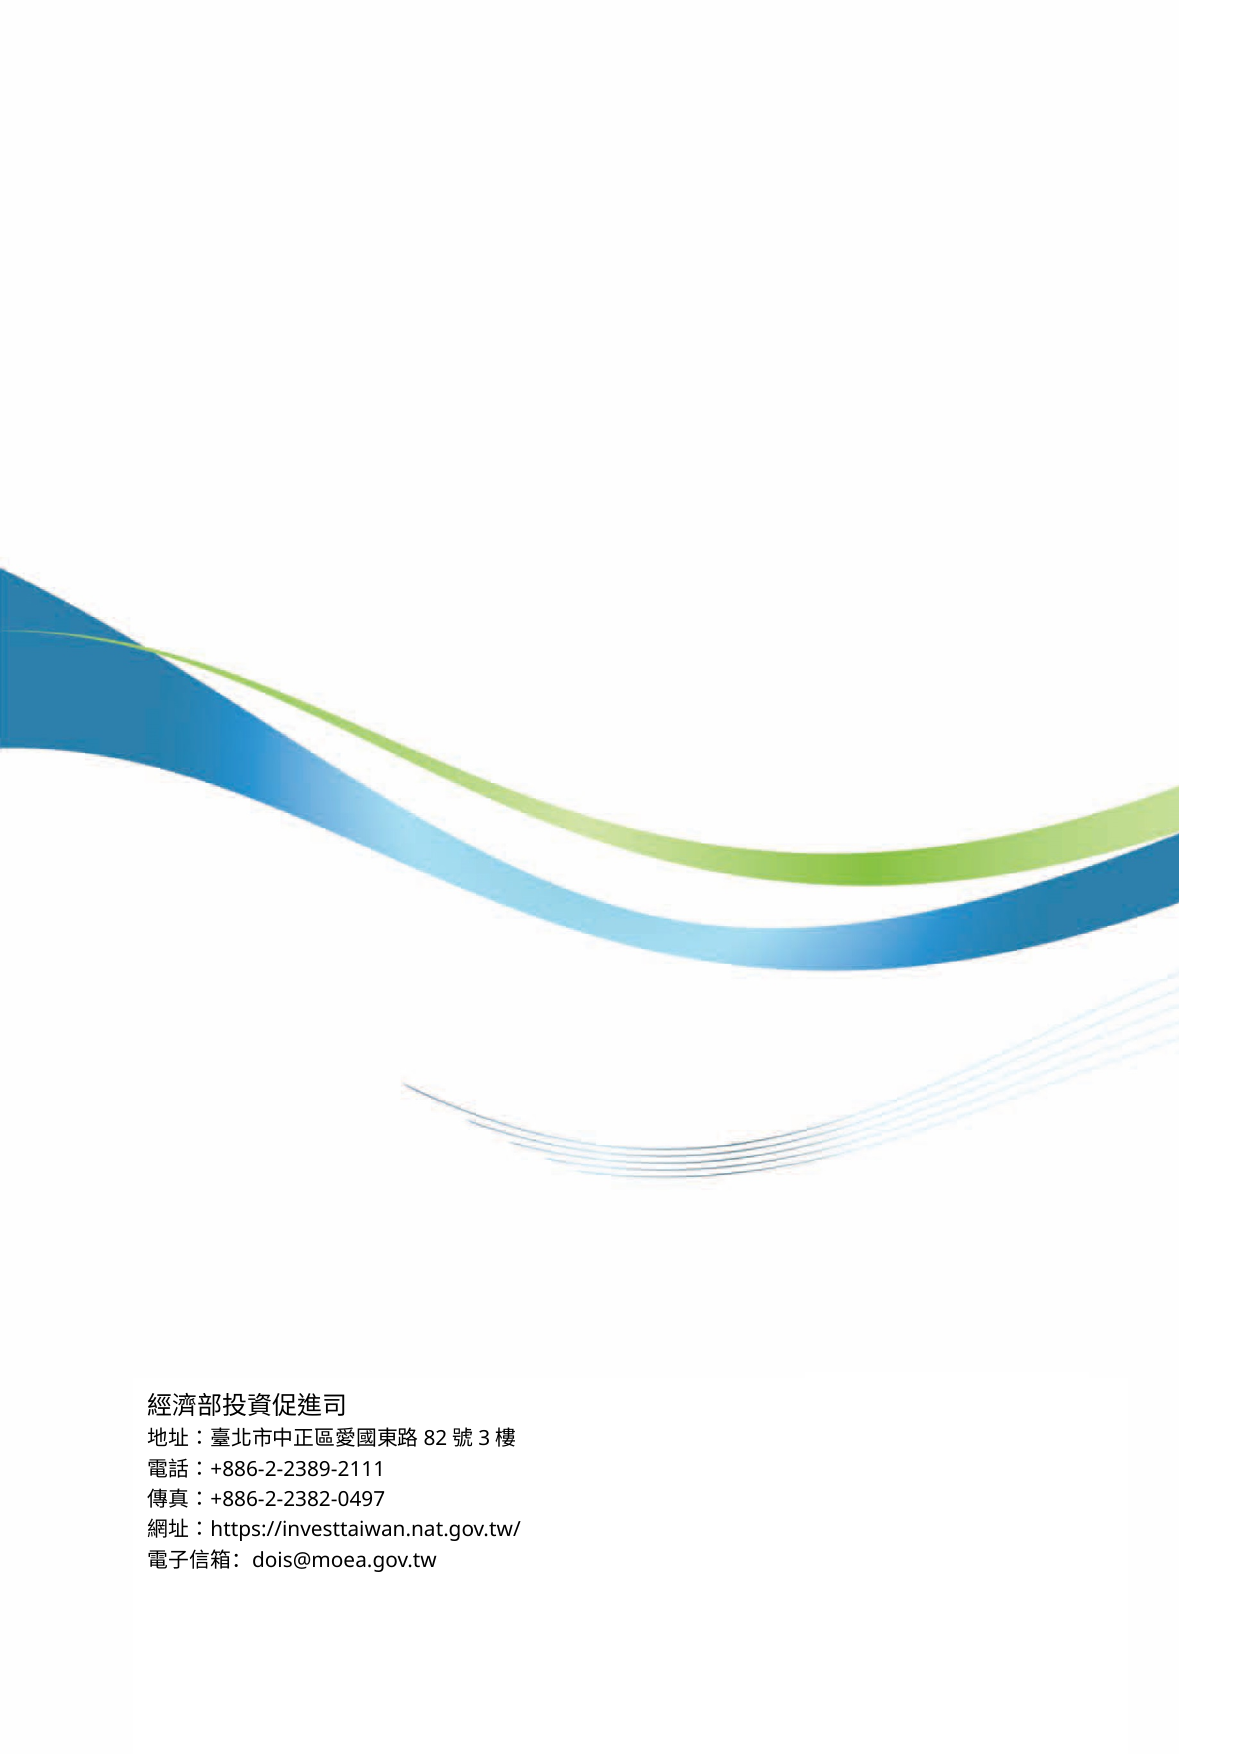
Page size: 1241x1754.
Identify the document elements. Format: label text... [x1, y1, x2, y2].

text 網址：https://investtaiwan.nat.gov.tw/ [148, 1513, 1113, 1543]
text 電話：+886-2-2389-2111 [148, 1452, 1113, 1482]
text 傳真：+886-2-2382-0497 [148, 1482, 1113, 1513]
text 地址：臺北市中正區愛國東路 82 號 3 樓 [148, 1422, 1113, 1452]
text 電子信箱：dois@moea.gov.tw [148, 1543, 1113, 1573]
text 經濟部投資促進司 [148, 1385, 1113, 1422]
